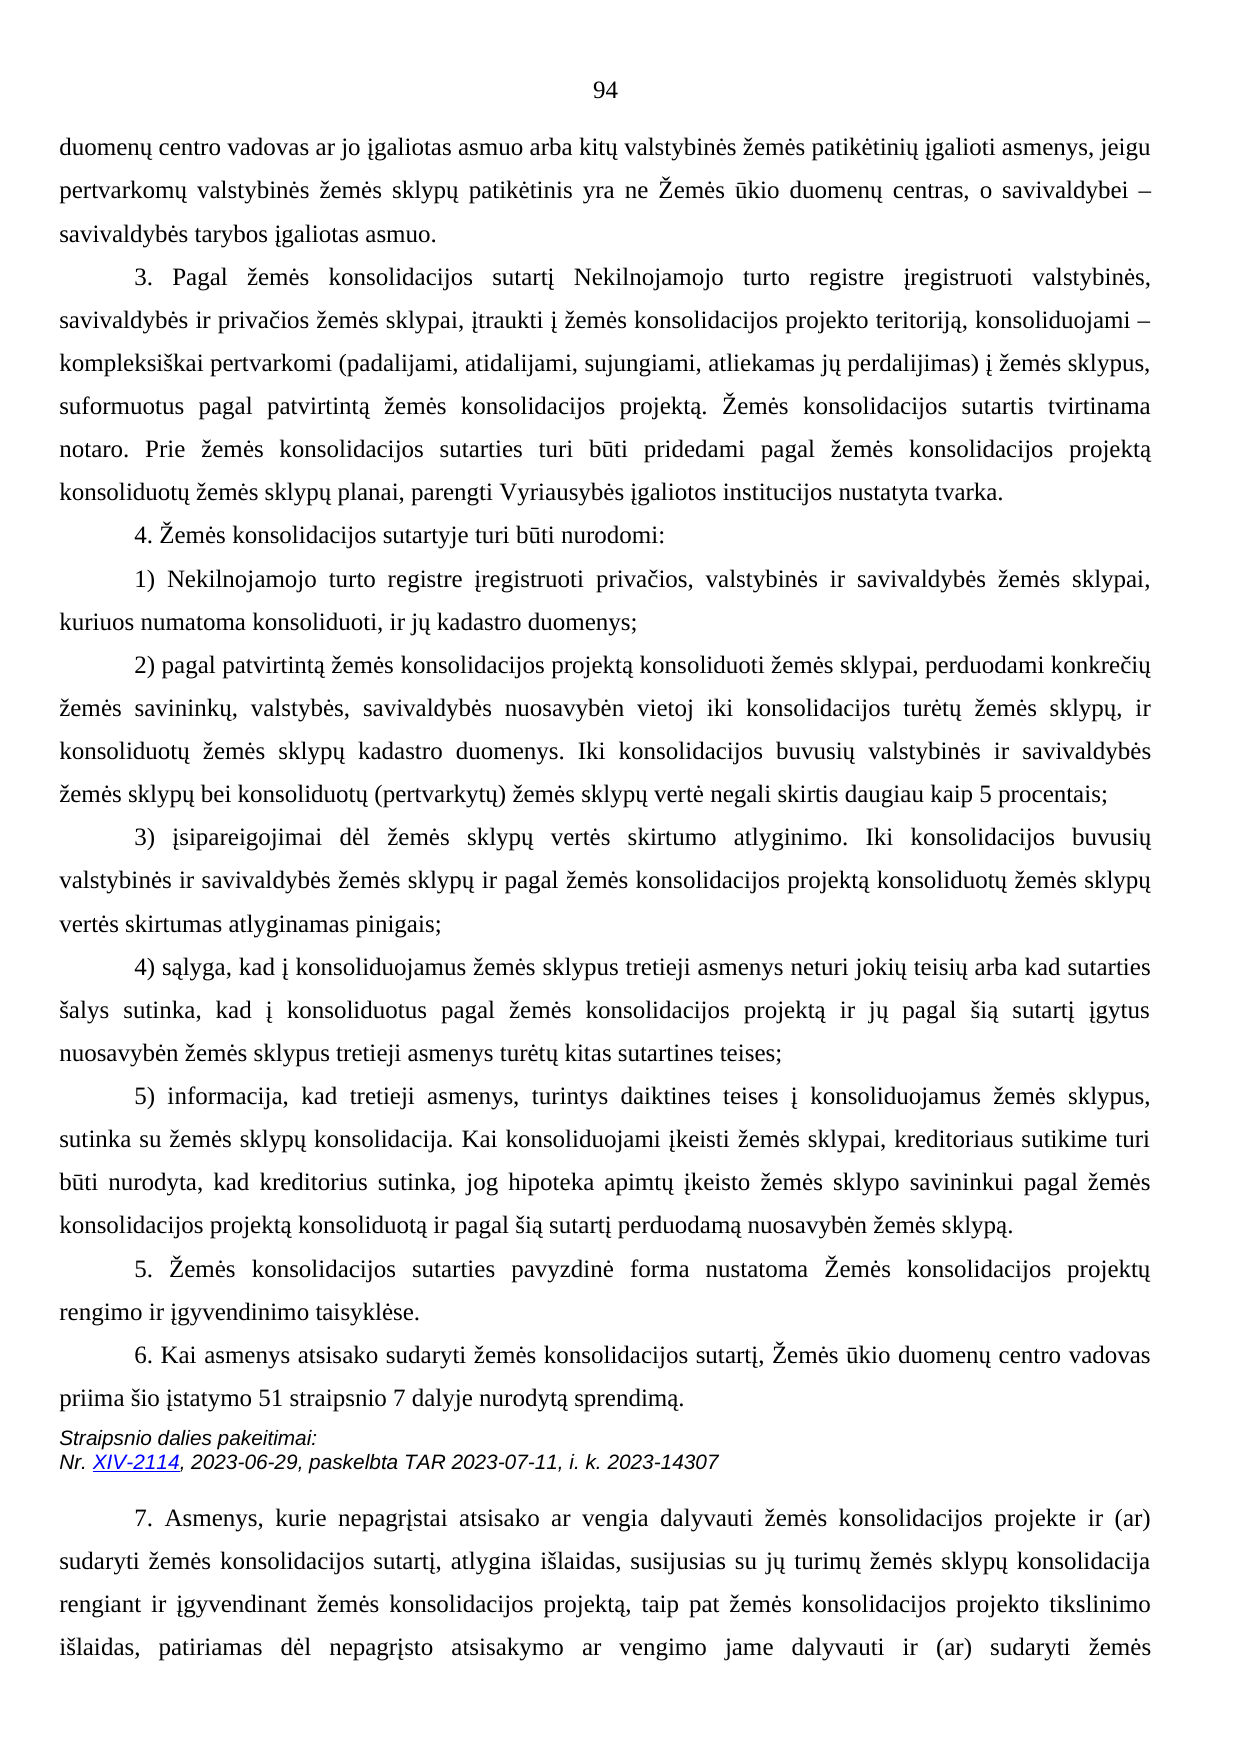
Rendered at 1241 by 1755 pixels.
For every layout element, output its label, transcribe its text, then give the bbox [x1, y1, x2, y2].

text duomenų centro vadovas ar jo įgaliotas asmuo arba kitų valstybinės žemės patikėtinių įgalioti asmenys, jeigu pertvarkomų valstybinės žemės sklypų patikėtinis yra ne Žemės ūkio duomenų centras, o savivaldybei – savivaldybės tarybos įgaliotas asmuo. [59, 132, 1152, 247]
text 4) sąlyga, kad į konsoliduojamus žemės sklypus tretieji asmenys neturi jokių teisių arba kad sutarties šalys sutinka, kad į konsoliduotus pagal žemės konsolidacijos projektą ir jų pagal šią sutartį įgytus nuosavybėn žemės sklypus tretieji asmenys turėtų kitas sutartines teises; [59, 952, 1152, 1067]
text Straipsnio dalies pakeitimai: [59, 1426, 1152, 1450]
text 3) įsipareigojimai dėl žemės sklypų vertės skirtumo atlyginimo. Iki konsolidacijos buvusių valstybinės ir savivaldybės žemės sklypų ir pagal žemės konsolidacijos projektą konsoliduotų žemės sklypų vertės skirtumas atlyginamas pinigais; [59, 822, 1152, 937]
text Nr. XIV-2114, 2023-06-29, paskelbta TAR 2023-07-11, i. k. 2023-14307 [59, 1450, 1152, 1474]
text 5. Žemės konsolidacijos sutarties pavyzdinė forma nustatoma Žemės konsolidacijos projektų rengimo ir įgyvendinimo taisyklėse. [59, 1254, 1152, 1326]
text 5) informacija, kad tretieji asmenys, turintys daiktines teises į konsoliduojamus žemės sklypus, sutinka su žemės sklypų konsolidacija. Kai konsoliduojami įkeisti žemės sklypai, kreditoriaus sutikime turi būti nurodyta, kad kreditorius sutinka, jog hipoteka apimtų įkeisto žemės sklypo savininkui pagal žemės konsolidacijos projektą konsoliduotą ir pagal šią sutartį perduodamą nuosavybėn žemės sklypą. [59, 1081, 1152, 1239]
text 4. Žemės konsolidacijos sutartyje turi būti nurodomi: [59, 521, 1152, 549]
text 2) pagal patvirtintą žemės konsolidacijos projektą konsoliduoti žemės sklypai, perduodami konkrečių žemės savininkų, valstybės, savivaldybės nuosavybėn vietoj iki konsolidacijos turėtų žemės sklypų, ir konsoliduotų žemės sklypų kadastro duomenys. Iki konsolidacijos buvusių valstybinės ir savivaldybės žemės sklypų bei konsoliduotų (pertvarkytų) žemės sklypų vertė negali skirtis daugiau kaip 5 procentais; [59, 650, 1152, 808]
text 6. Kai asmenys atsisako sudaryti žemės konsolidacijos sutartį, Žemės ūkio duomenų centro vadovas priima šio įstatymo 51 straipsnio 7 dalyje nurodytą sprendimą. [59, 1340, 1152, 1412]
text 3. Pagal žemės konsolidacijos sutartį Nekilnojamojo turto registre įregistruoti valstybinės, savivaldybės ir privačios žemės sklypai, įtraukti į žemės konsolidacijos projekto teritoriją, konsoliduojami – kompleksiškai pertvarkomi (padalijami, atidalijami, sujungiami, atliekamas jų perdalijimas) į žemės sklypus, suformuotus pagal patvirtintą žemės konsolidacijos projektą. Žemės konsolidacijos sutartis tvirtinama notaro. Prie žemės konsolidacijos sutarties turi būti pridedami pagal žemės konsolidacijos projektą konsoliduotų žemės sklypų planai, parengti Vyriausybės įgaliotos institucijos nustatyta tvarka. [59, 262, 1152, 506]
text 7. Asmenys, kurie nepagrįstai atsisako ar vengia dalyvauti žemės konsolidacijos projekte ir (ar) sudaryti žemės konsolidacijos sutartį, atlygina išlaidas, susijusias su jų turimų žemės sklypų konsolidacija rengiant ir įgyvendinant žemės konsolidacijos projektą, taip pat žemės konsolidacijos projekto tikslinimo išlaidas, patiriamas dėl nepagrįsto atsisakymo ar vengimo jame dalyvauti ir (ar) sudaryti žemės [59, 1503, 1152, 1661]
text 1) Nekilnojamojo turto registre įregistruoti privačios, valstybinės ir savivaldybės žemės sklypai, kuriuos numatoma konsoliduoti, ir jų kadastro duomenys; [59, 564, 1152, 636]
